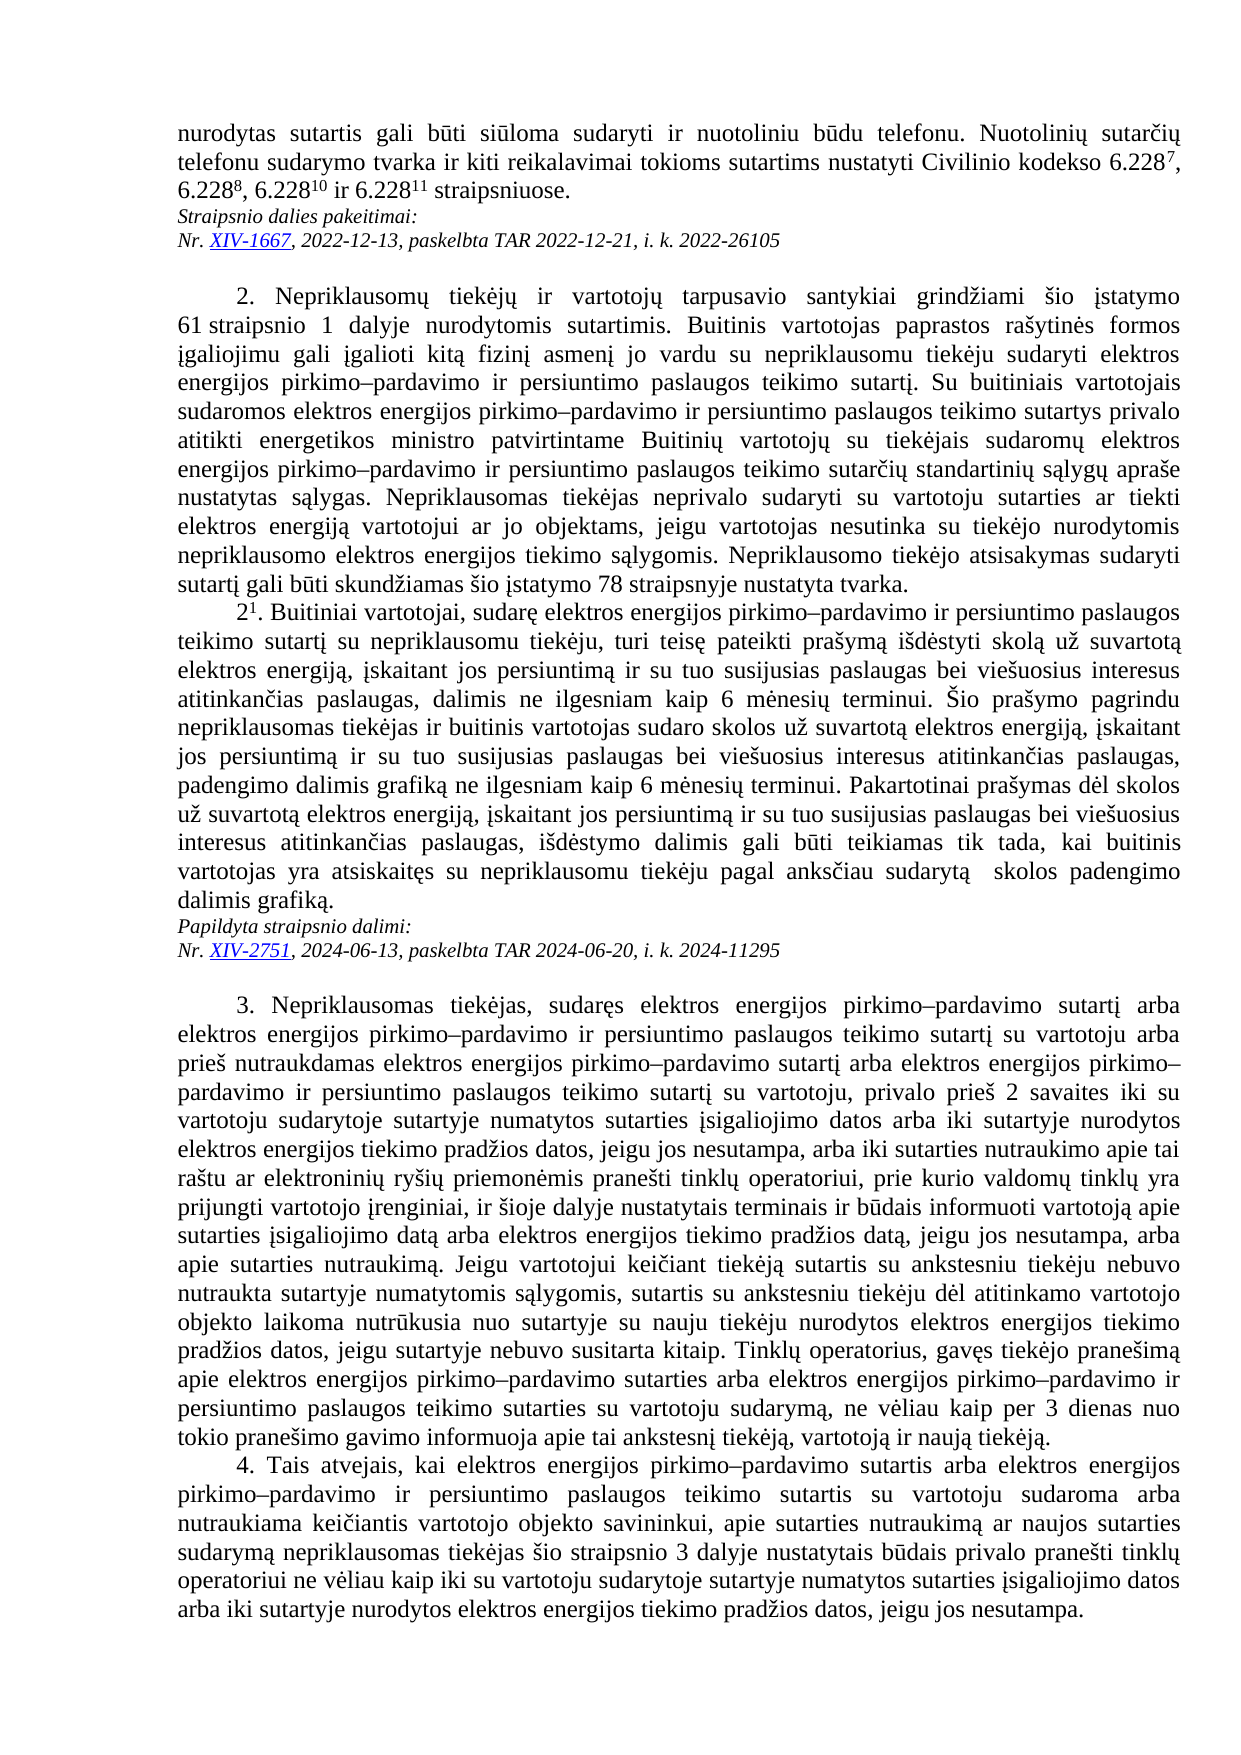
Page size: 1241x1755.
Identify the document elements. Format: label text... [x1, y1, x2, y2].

text Straipsnio dalies pakeitimai: [177, 204, 1181, 228]
text 3. Nepriklausomas tiekėjas, sudaręs elektros energijos pirkimo–pardavimo sutartį arba elektros energijos pirkimo–pardavimo ir persiuntimo paslaugos teikimo sutartį su vartotoju arba prieš nutraukdamas elektros energijos pirkimo–pardavimo sutartį arba elektros energijos pirkimo–pardavimo ir persiuntimo paslaugos teikimo sutartį su vartotoju, privalo prieš 2 savaites iki su vartotoju sudarytoje sutartyje numatytos sutarties įsigaliojimo datos arba iki sutartyje nurodytos elektros energijos tiekimo pradžios datos, jeigu jos nesutampa, arba iki sutarties nutraukimo apie tai raštu ar elektroninių ryšių priemonėmis pranešti tinklų operatoriui, prie kurio valdomų tinklų yra prijungti vartotojo įrenginiai, ir šioje dalyje nustatytais terminais ir būdais informuoti vartotoją apie sutarties įsigaliojimo datą arba elektros energijos tiekimo pradžios datą, jeigu jos nesutampa, arba apie sutarties nutraukimą. Jeigu vartotojui keičiant tiekėją sutartis su ankstesniu tiekėju nebuvo nutraukta sutartyje numatytomis sąlygomis, sutartis su ankstesniu tiekėju dėl atitinkamo vartotojo objekto laikoma nutrūkusia nuo sutartyje su nauju tiekėju nurodytos elektros energijos tiekimo pradžios datos, jeigu sutartyje nebuvo susitarta kitaip. Tinklų operatorius, gavęs tiekėjo pranešimą apie elektros energijos pirkimo–pardavimo sutarties arba elektros energijos pirkimo–pardavimo ir persiuntimo paslaugos teikimo sutarties su vartotoju sudarymą, ne vėliau kaip per 3 dienas nuo tokio pranešimo gavimo informuoja apie tai ankstesnį tiekėją, vartotoją ir naują tiekėją. [177, 991, 1181, 1451]
text Papildyta straipsnio dalimi: [177, 914, 1181, 938]
text Nr. XIV-2751, 2024-06-13, paskelbta TAR 2024-06-20, i. k. 2024-11295 [177, 938, 1181, 962]
text 21. Buitiniai vartotojai, sudarę elektros energijos pirkimo–pardavimo ir persiuntimo paslaugos teikimo sutartį su nepriklausomu tiekėju, turi teisę pateikti prašymą išdėstyti skolą už suvartotą elektros energiją, įskaitant jos persiuntimą ir su tuo susijusias paslaugas bei viešuosius interesus atitinkančias paslaugas, dalimis ne ilgesniam kaip 6 mėnesių terminui. Šio prašymo pagrindu nepriklausomas tiekėjas ir buitinis vartotojas sudaro skolos už suvartotą elektros energiją, įskaitant jos persiuntimą ir su tuo susijusias paslaugas bei viešuosius interesus atitinkančias paslaugas, padengimo dalimis grafiką ne ilgesniam kaip 6 mėnesių terminui. Pakartotinai prašymas dėl skolos už suvartotą elektros energiją, įskaitant jos persiuntimą ir su tuo susijusias paslaugas bei viešuosius interesus atitinkančias paslaugas, išdėstymo dalimis gali būti teikiamas tik tada, kai buitinis vartotojas yra atsiskaitęs su nepriklausomu tiekėju pagal anksčiau sudarytą skolos padengimo dalimis grafiką. [177, 597, 1181, 914]
text nurodytas sutartis gali būti siūloma sudaryti ir nuotoliniu būdu telefonu. Nuotolinių sutarčių telefonu sudarymo tvarka ir kiti reikalavimai tokioms sutartims nustatyti Civilinio kodekso 6.2287, 6.2288, 6.22810 ir 6.22811 straipsniuose. [177, 118, 1181, 204]
text 2. Nepriklausomų tiekėjų ir vartotojų tarpusavio santykiai grindžiami šio įstatymo 61 straipsnio 1 dalyje nurodytomis sutartimis. Buitinis vartotojas paprastos rašytinės formos įgaliojimu gali įgalioti kitą fizinį asmenį jo vardu su nepriklausomu tiekėju sudaryti elektros energijos pirkimo–pardavimo ir persiuntimo paslaugos teikimo sutartį. Su buitiniais vartotojais sudaromos elektros energijos pirkimo–pardavimo ir persiuntimo paslaugos teikimo sutartys privalo atitikti energetikos ministro patvirtintame Buitinių vartotojų su tiekėjais sudaromų elektros energijos pirkimo–pardavimo ir persiuntimo paslaugos teikimo sutarčių standartinių sąlygų apraše nustatytas sąlygas. Nepriklausomas tiekėjas neprivalo sudaryti su vartotoju sutarties ar tiekti elektros energiją vartotojui ar jo objektams, jeigu vartotojas nesutinka su tiekėjo nurodytomis nepriklausomo elektros energijos tiekimo sąlygomis. Nepriklausomo tiekėjo atsisakymas sudaryti sutartį gali būti skundžiamas šio įstatymo 78 straipsnyje nustatyta tvarka. [177, 281, 1181, 597]
text Nr. XIV-1667, 2022-12-13, paskelbta TAR 2022-12-21, i. k. 2022-26105 [177, 228, 1181, 252]
text 4. Tais atvejais, kai elektros energijos pirkimo–pardavimo sutartis arba elektros energijos pirkimo–pardavimo ir persiuntimo paslaugos teikimo sutartis su vartotoju sudaroma arba nutraukiama keičiantis vartotojo objekto savininkui, apie sutarties nutraukimą ar naujos sutarties sudarymą nepriklausomas tiekėjas šio straipsnio 3 dalyje nustatytais būdais privalo pranešti tinklų operatoriui ne vėliau kaip iki su vartotoju sudarytoje sutartyje numatytos sutarties įsigaliojimo datos arba iki sutartyje nurodytos elektros energijos tiekimo pradžios datos, jeigu jos nesutampa. [177, 1451, 1181, 1623]
